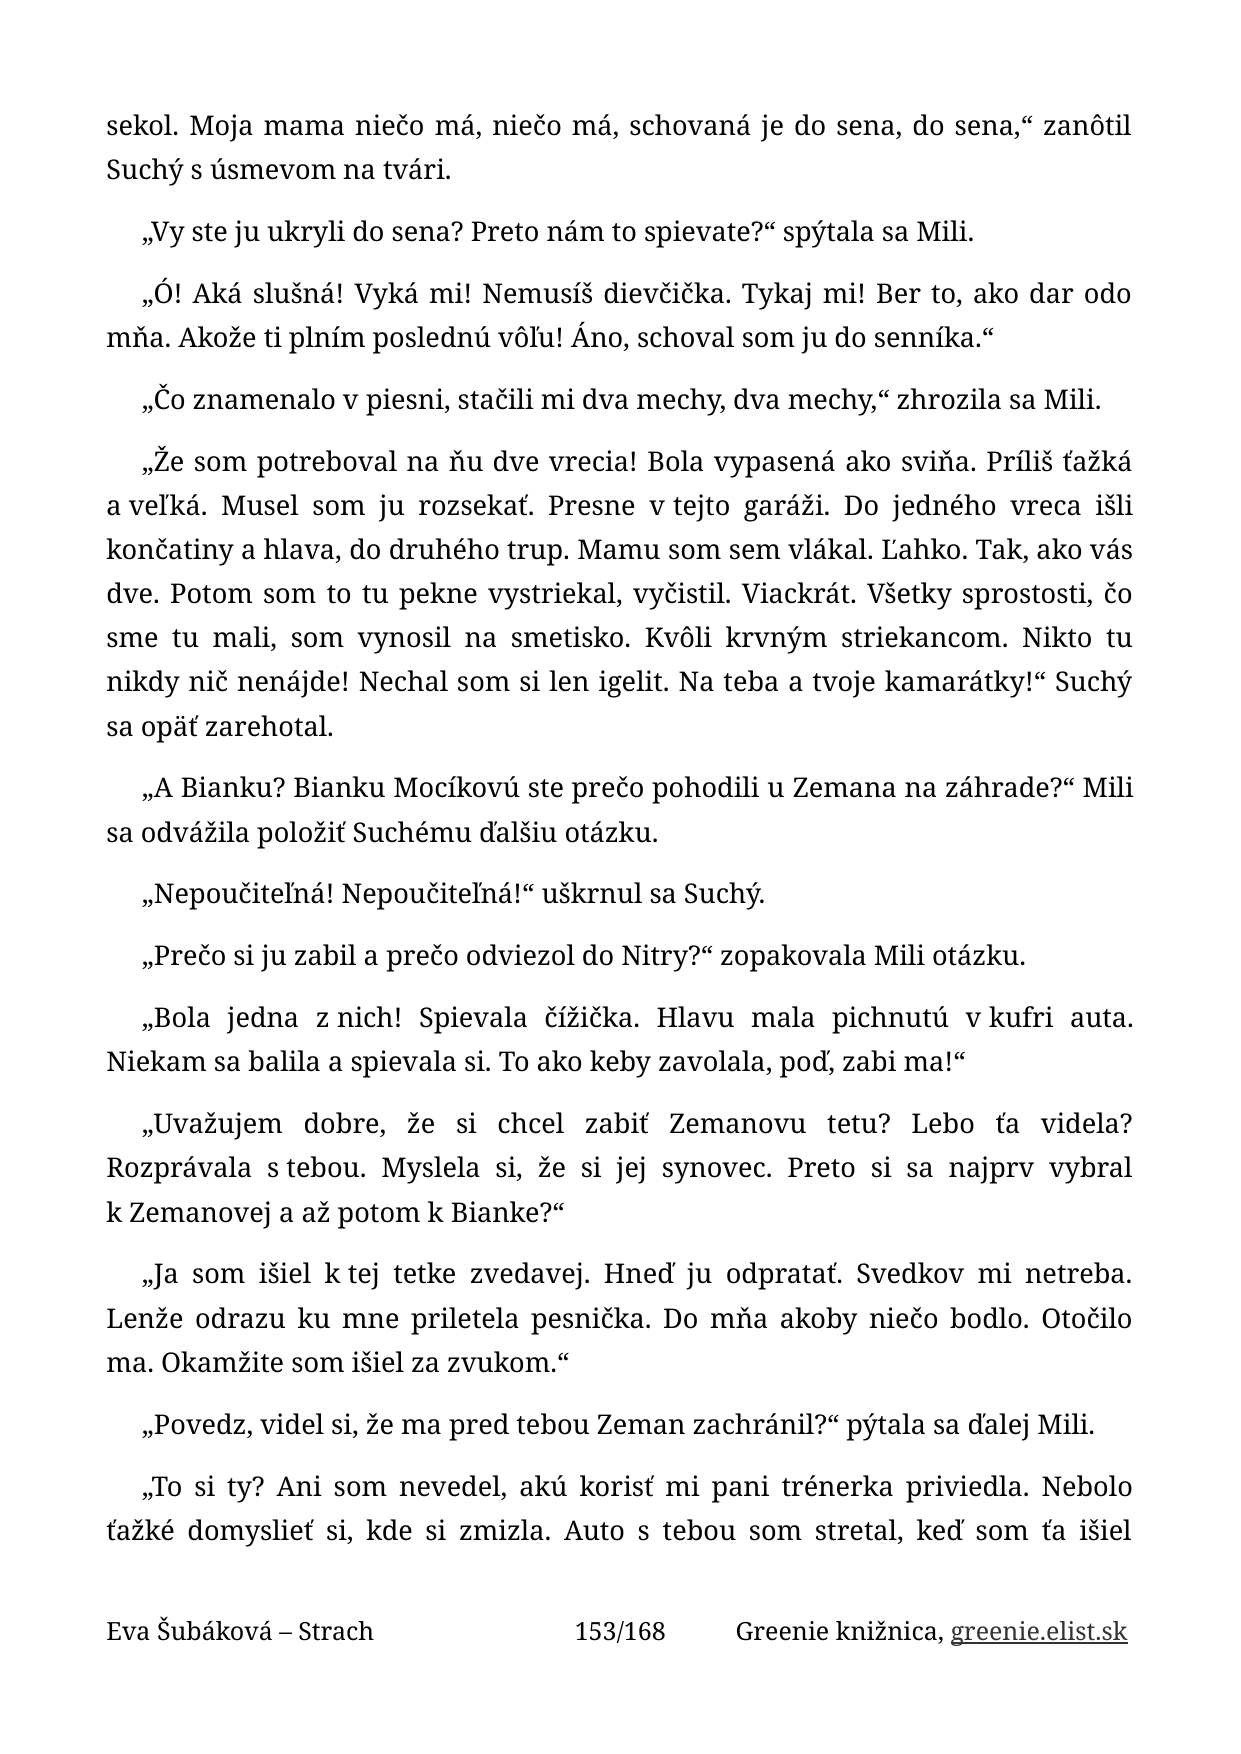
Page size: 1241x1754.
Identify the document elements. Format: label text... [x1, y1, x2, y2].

text „Nepoučiteľná! Nepoučiteľná!“ uškrnul sa Suchý. [106, 875, 1134, 912]
text „A Bianku? Bianku Mocíkovú ste prečo pohodili u Zemana na záhrade?“ Mili sa odvážila položiť Suchému ďalšiu otázku. [106, 769, 1134, 850]
text „Ja som išiel k tej tetke zvedavej. Hneď ju odpratať. Svedkov mi netreba. Lenže odrazu ku mne priletela pesnička. Do mňa akoby niečo bodlo. Otočilo ma. Okamžite som išiel za zvukom.“ [106, 1255, 1134, 1380]
text sekol. Moja mama niečo má, niečo má, schovaná je do sena, do sena,“ zanôtil Suchý s úsmevom na tvári. [106, 106, 1134, 187]
text „Čo znamenalo v piesni, stačili mi dva mechy, dva mechy,“ zhrozila sa Mili. [106, 380, 1134, 417]
text „Vy ste ju ukryli do sena? Preto nám to spievate?“ spýtala sa Mili. [106, 212, 1134, 249]
text „Uvažujem dobre, že si chcel zabiť Zemanovu tetu? Lebo ťa videla? Rozprávala s tebou. Myslela si, že si jej synovec. Preto si sa najprv vybral k Zemanovej a až potom k Bianke?“ [106, 1105, 1134, 1230]
text „To si ty? Ani som nevedel, akú korisť mi pani trénerka priviedla. Nebolo ťažké domyslieť si, kde si zmizla. Auto s tebou som stretal, keď som ťa išiel [106, 1467, 1134, 1548]
text „Povedz, videl si, že ma pred tebou Zeman zachránil?“ pýtala sa ďalej Mili. [106, 1405, 1134, 1442]
text „Prečo si ju zabil a prečo odviezol do Nitry?“ zopakovala Mili otázku. [106, 937, 1134, 974]
text „Ó! Aká slušná! Vyká mi! Nemusíš dievčička. Tykaj mi! Ber to, ako dar odo mňa. Akože ti plním poslednú vôľu! Áno, schoval som ju do senníka.“ [106, 274, 1134, 355]
text „Bola jedna z nich! Spievala čížička. Hlavu mala pichnutú v kufri auta. Niekam sa balila a spievala si. To ako keby zavolala, poď, zabi ma!“ [106, 999, 1134, 1080]
text „Že som potreboval na ňu dve vrecia! Bola vypasená ako sviňa. Príliš ťažká a veľká. Musel som ju rozsekať. Presne v tejto garáži. Do jedného vreca išli končatiny a hlava, do druhého trup. Mamu som sem vlákal. Ľahko. Tak, ako vás dve. Potom som to tu pekne vystriekal, vyčistil. Viackrát. Všetky sprostosti, čo sme tu mali, som vynosil na smetisko. Kvôli krvným striekancom. Nikto tu nikdy nič nenájde! Nechal som si len igelit. Na teba a tvoje kamarátky!“ Suchý sa opäť zarehotal. [106, 442, 1134, 744]
